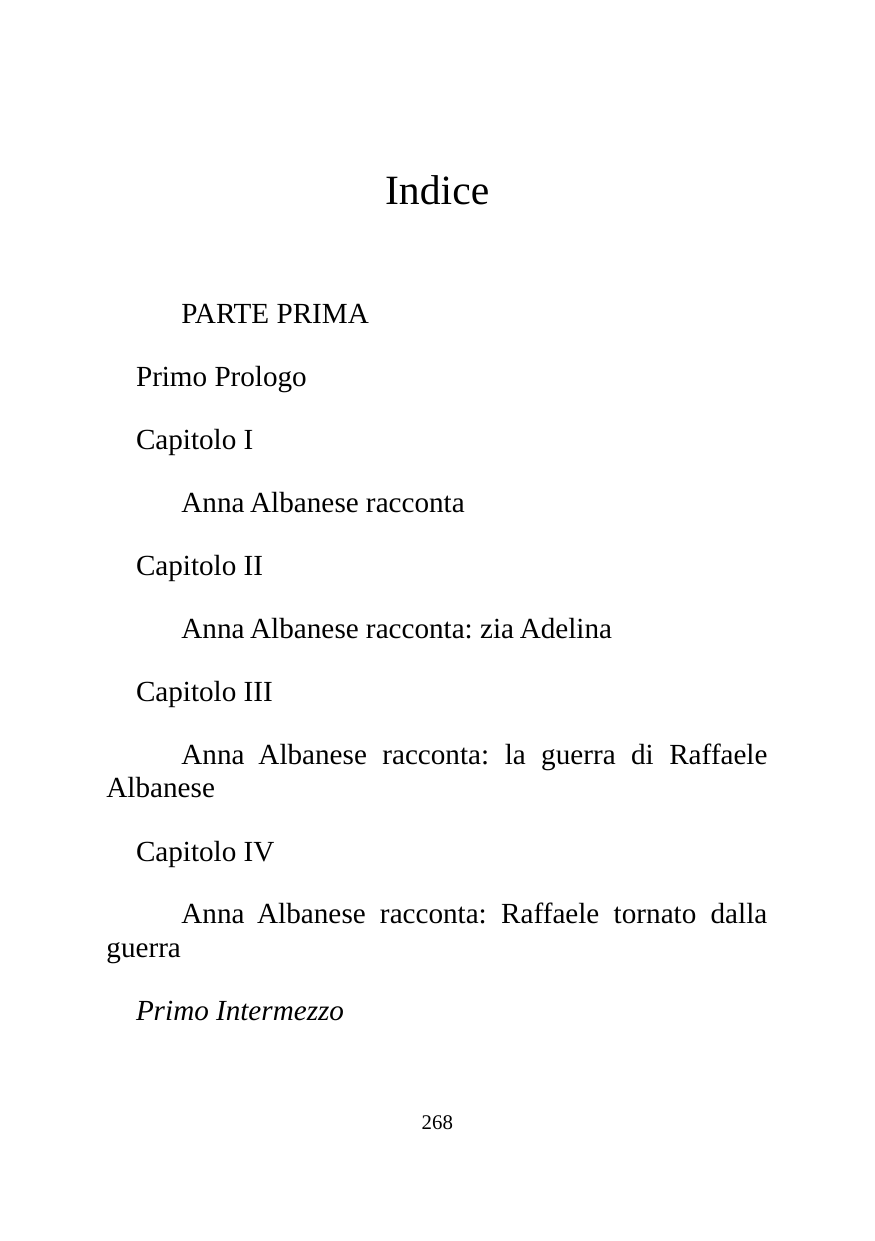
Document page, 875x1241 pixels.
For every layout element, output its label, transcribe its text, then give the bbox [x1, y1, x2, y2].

text Primo Prologo [106, 359, 768, 392]
text PARTE PRIMA [106, 296, 768, 329]
text Primo Intermezzo [106, 993, 768, 1027]
text Anna Albanese racconta: Raffaele tornato dalla guerra [106, 897, 768, 964]
text Anna Albanese racconta: zia Adelina [106, 611, 768, 644]
subtitle Indice [106, 165, 768, 213]
text Anna Albanese racconta [106, 485, 768, 518]
text Capitolo IV [106, 834, 768, 867]
text Capitolo I [106, 422, 768, 456]
text Capitolo III [106, 674, 768, 708]
text Anna Albanese racconta: la guerra di Raffaele Albanese [106, 737, 768, 804]
text Capitolo II [106, 548, 768, 582]
